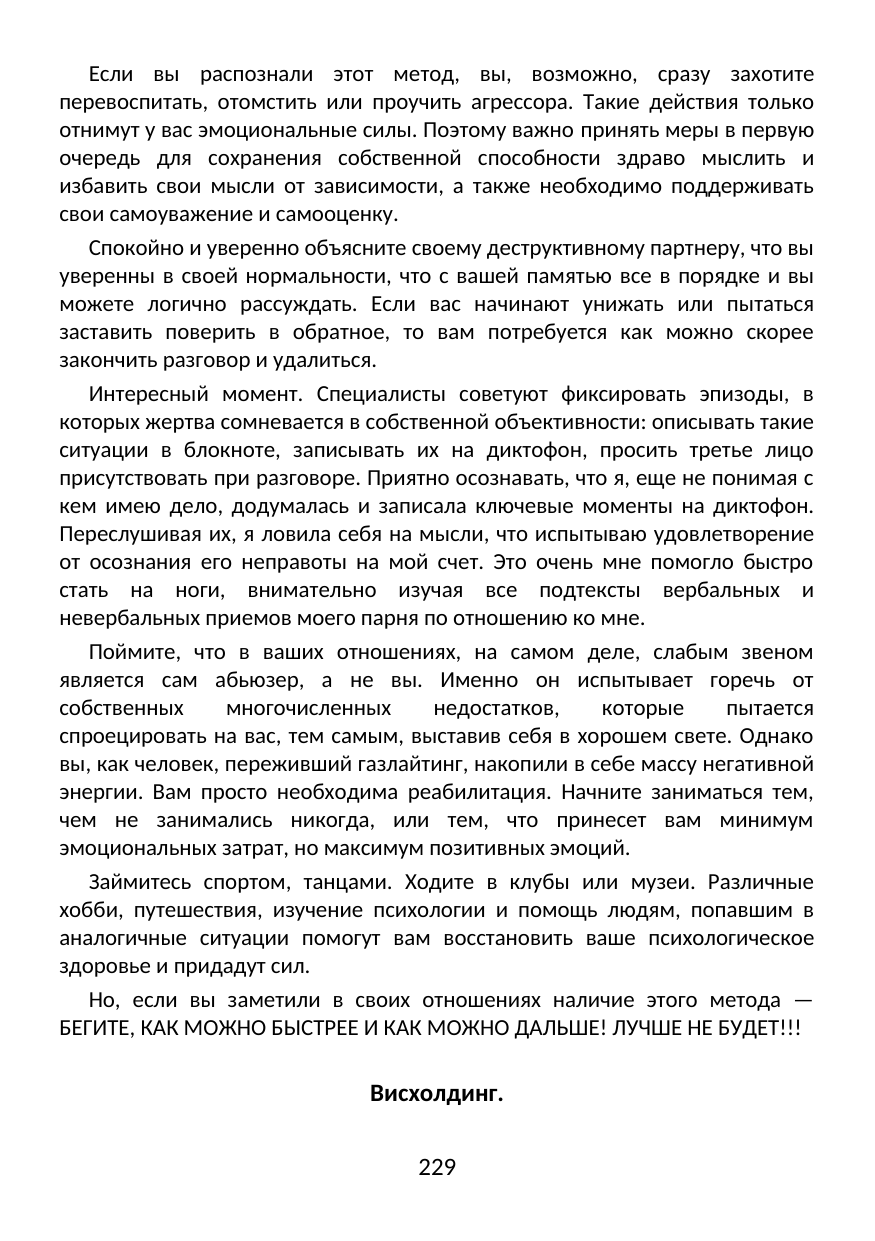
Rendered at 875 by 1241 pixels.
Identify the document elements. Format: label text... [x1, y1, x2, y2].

text Спокойно и уверенно объясните своему деструктивному партнеру, что вы уверенны в своей нормальности, что с вашей памятью все в порядке и вы можете логично рассуждать. Если вас начинают унижать или пытаться заставить поверить в обратное, то вам потребуется как можно скорее закончить разговор и удалиться. [59, 233, 815, 373]
text Если вы распознали этот метод, вы, возможно, сразу захотите перевоспитать, отомстить или проучить агрессора. Такие действия только отнимут у вас эмоциональные силы. Поэтому важно принять меры в первую очередь для сохранения собственной способности здраво мыслить и избавить свои мысли от зависимости, а также необходимо поддерживать свои самоуважение и самооценку. [59, 59, 815, 227]
text Поймите, что в ваших отношениях, на самом деле, слабым звеном является сам абьюзер, а не вы. Именно он испытывает горечь от собственных многочисленных недостатков, которые пытается спроецировать на вас, тем самым, выставив себя в хорошем свете. Однако вы, как человек, переживший газлайтинг, накопили в себе массу негативной энергии. Вам просто необходима реабилитация. Начните заниматься тем, чем не занимались никогда, или тем, что принесет вам минимум эмоциональных затрат, но максимум позитивных эмоций. [59, 637, 815, 861]
text Но, если вы заметили в своих отношениях наличие этого метода — БЕГИТЕ, КАК МОЖНО БЫСТРЕЕ И КАК МОЖНО ДАЛЬШЕ! ЛУЧШЕ НЕ БУДЕТ!!! [59, 985, 815, 1041]
text Займитесь спортом, танцами. Ходите в клубы или музеи. Различные хобби, путешествия, изучение психологии и помощь людям, попавшим в аналогичные ситуации помогут вам восстановить ваше психологическое здоровье и придадут сил. [59, 867, 815, 979]
subtitle Висхолдинг. [59, 1077, 815, 1107]
text Интересный момент. Специалисты советуют фиксировать эпизоды, в которых жертва сомневается в собственной объективности: описывать такие ситуации в блокноте, записывать их на диктофон, просить третье лицо присутствовать при разговоре. Приятно осознавать, что я, еще не понимая с кем имею дело, додумалась и записала ключевые моменты на диктофон. Переслушивая их, я ловила себя на мысли, что испытываю удовлетворение от осознания его неправоты на мой счет. Это очень мне помогло быстро стать на ноги, внимательно изучая все подтексты вербальных и невербальных приемов моего парня по отношению ко мне. [59, 379, 815, 631]
